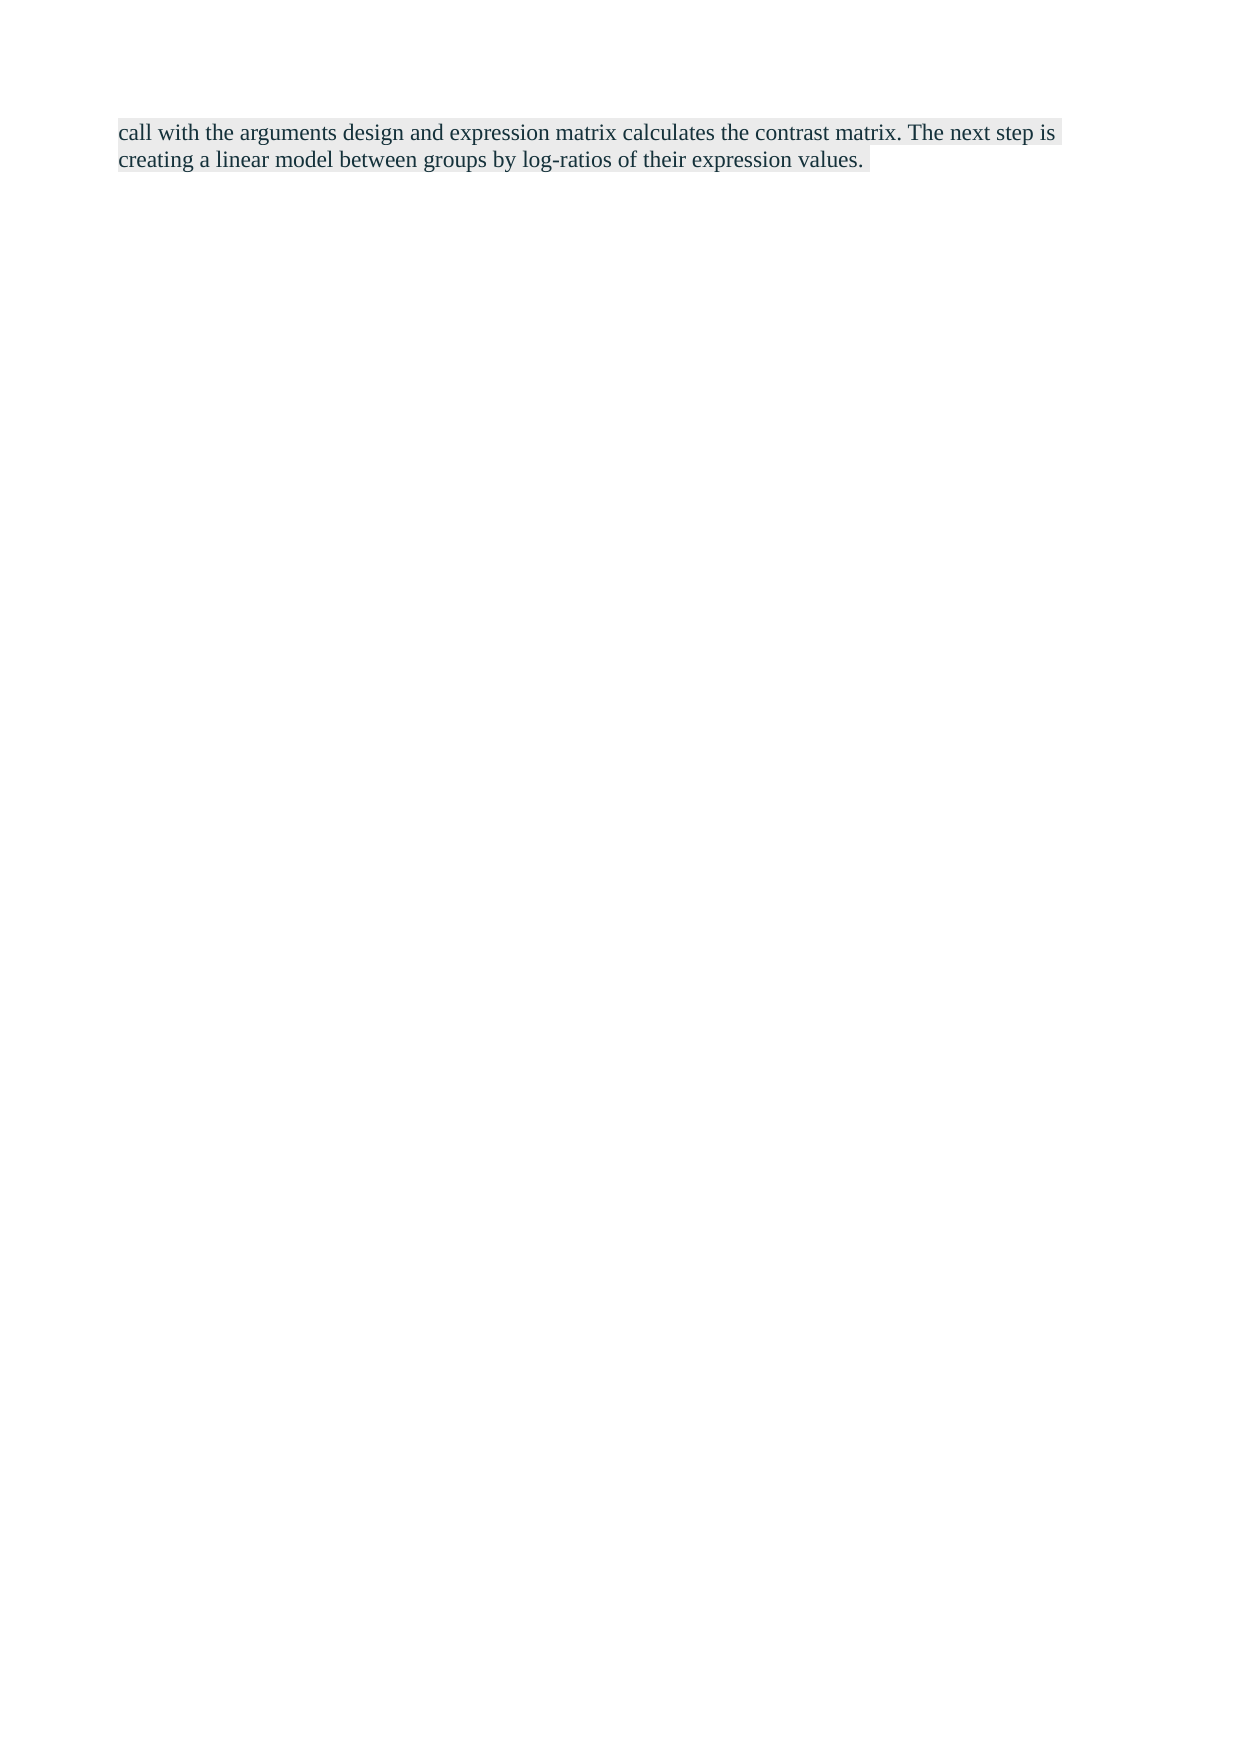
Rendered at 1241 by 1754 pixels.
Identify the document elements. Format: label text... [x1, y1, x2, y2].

text call with the arguments design and expression matrix calculates the contrast matrix. The next step is creating a linear model between groups by log-ratios of their expression values. [118, 118, 1122, 172]
